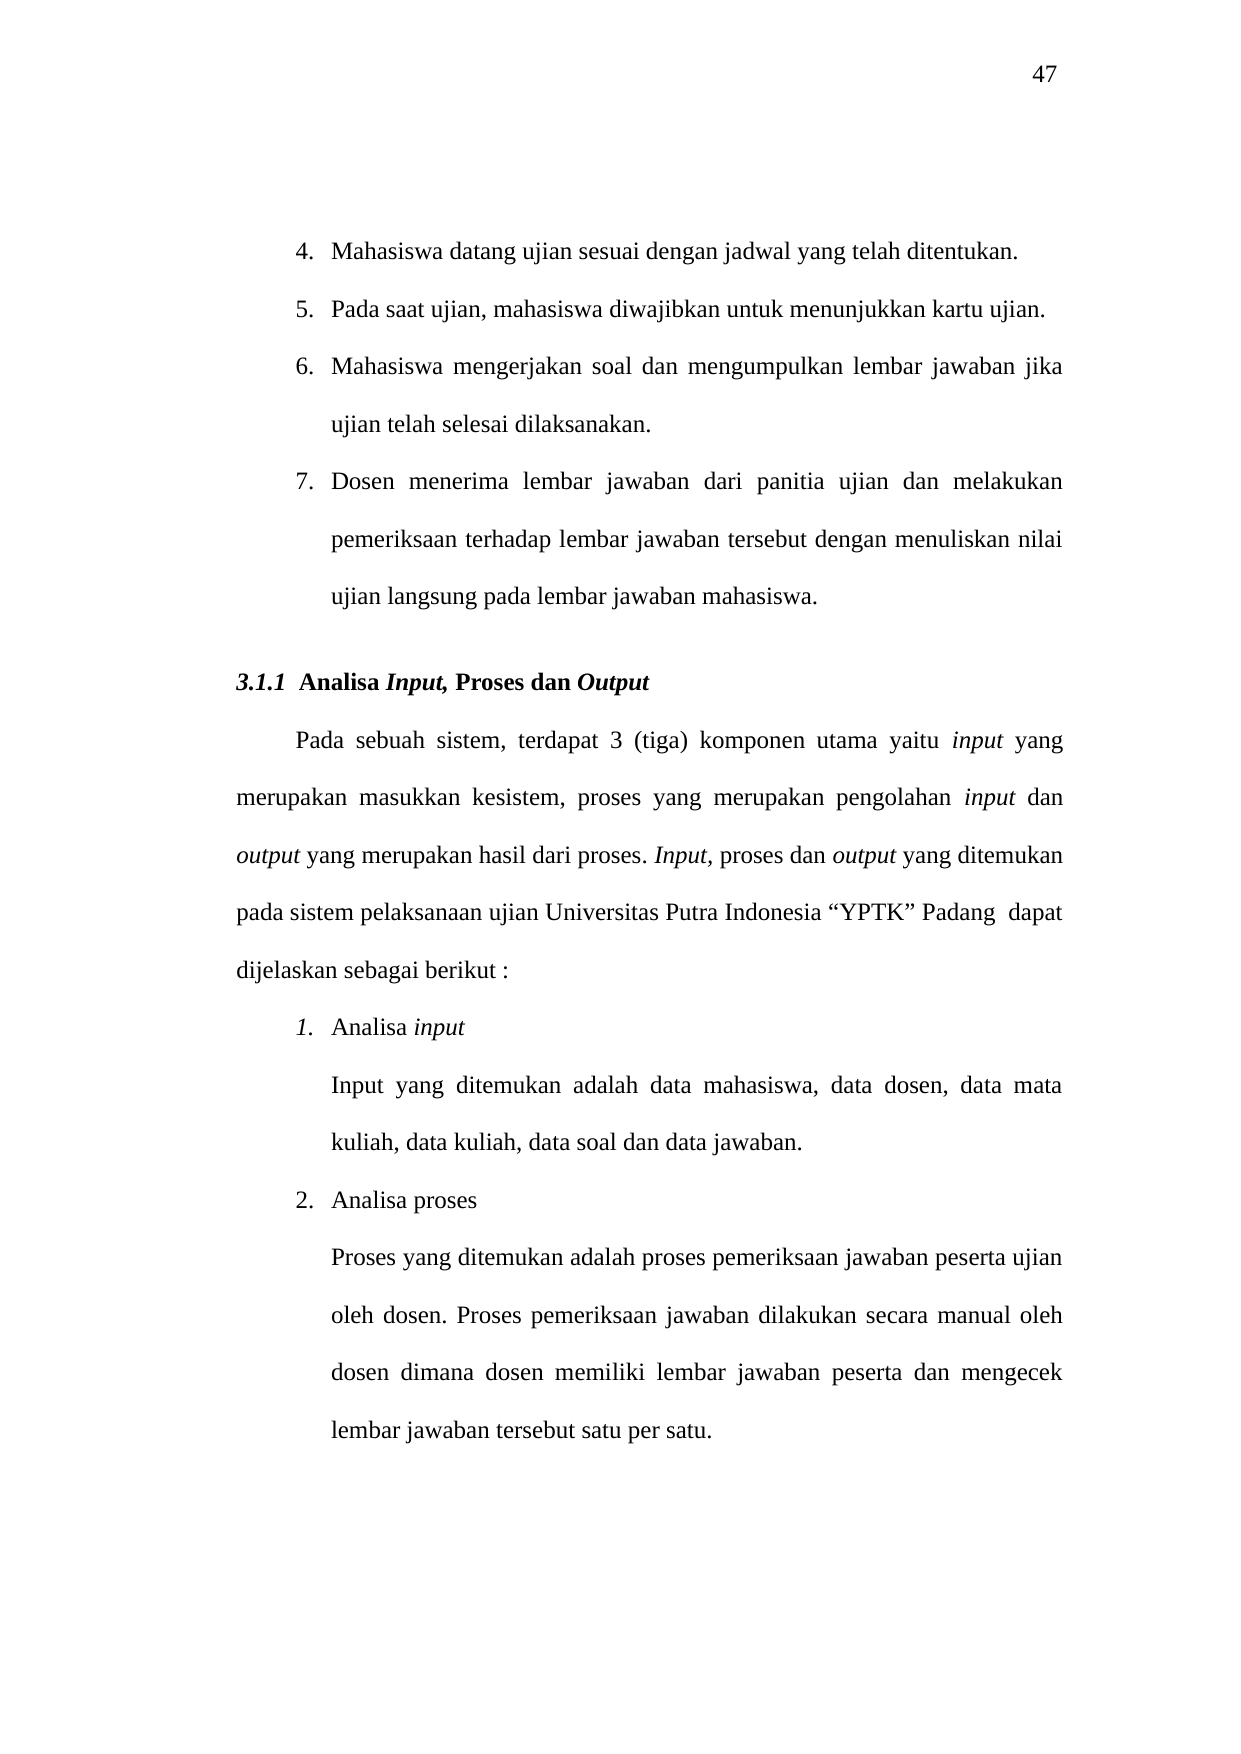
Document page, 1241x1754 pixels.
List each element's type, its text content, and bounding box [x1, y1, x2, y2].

list Proses yang ditemukan adalah proses pemeriksaan jawaban peserta ujian oleh dosen. Proses pemeriksaan jawaban dilakukan secara manual oleh dosen dimana dosen memiliki lembar jawaban peserta dan mengecek lembar jawaban tersebut satu per satu. [295, 1242, 1063, 1444]
list Analisa proses [295, 1185, 1063, 1214]
list Mahasiswa mengerjakan soal dan mengumpulkan lembar jawaban jika ujian telah selesai dilaksanakan. [295, 351, 1063, 437]
text Pada sebuah sistem, terdapat 3 (tiga) komponen utama yaitu input yang merupakan masukkan kesistem, proses yang merupakan pengolahan input dan output yang merupakan hasil dari proses. Input, proses dan output yang ditemukan pada sistem pelaksanaan ujian Universitas Putra Indonesia “YPTK” Padang dapat dijelaskan sebagai berikut : [236, 725, 1063, 984]
list Analisa input [295, 1012, 1063, 1041]
list Dosen menerima lembar jawaban dari panitia ujian dan melakukan pemeriksaan terhadap lembar jawaban tersebut dengan menuliskan nilai ujian langsung pada lembar jawaban mahasiswa. [295, 466, 1063, 610]
subtitle Analisa Input, Proses dan Output [236, 667, 1063, 696]
list Mahasiswa datang ujian sesuai dengan jadwal yang telah ditentukan. [295, 236, 1063, 265]
list Pada saat ujian, mahasiswa diwajibkan untuk menunjukkan kartu ujian. [295, 294, 1063, 322]
list Input yang ditemukan adalah data mahasiswa, data dosen, data mata kuliah, data kuliah, data soal dan data jawaban. [295, 1070, 1063, 1156]
